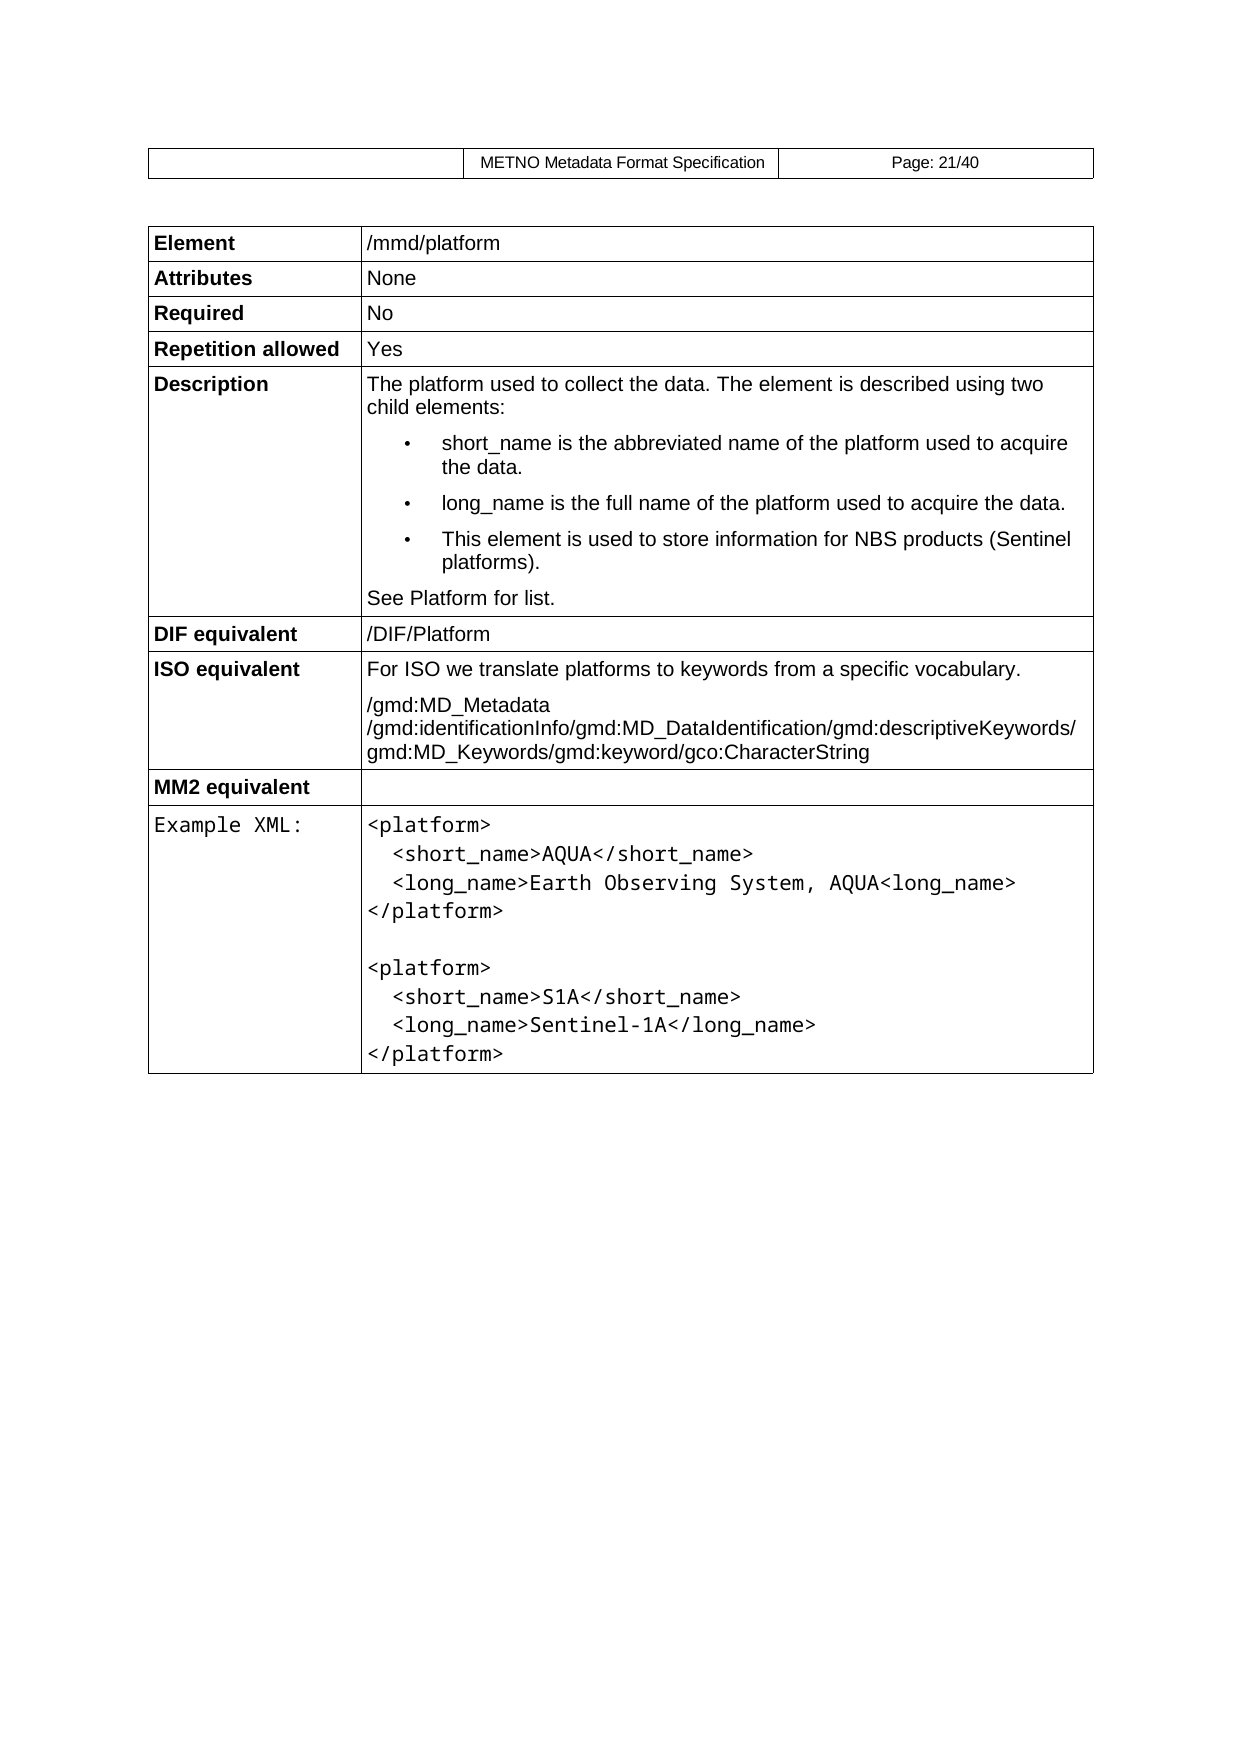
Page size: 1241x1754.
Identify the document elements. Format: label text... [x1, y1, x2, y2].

table_cell No [362, 297, 1093, 331]
table_cell Required [149, 297, 361, 331]
table_cell Repetition allowed [149, 332, 361, 366]
table_cell MM2 equivalent [149, 770, 361, 805]
table_cell Example XML: [149, 806, 361, 1073]
table_cell ISO equivalent [149, 652, 361, 769]
table_cell Yes [362, 332, 1093, 366]
table_cell For ISO we translate platforms to keywords from a specific vocabulary. /gmd:MD_Metadata /gmd:identificationInfo/gmd:MD_DataIdentification/gmd:descriptiveKeywords/gmd:MD_Keywords/gmd:keyword/gco:CharacterString [362, 652, 1093, 769]
table_cell Description [149, 367, 361, 616]
table_cell [362, 770, 1093, 805]
table_header /mmd/platform [362, 227, 1093, 261]
table_cell DIF equivalent [149, 617, 361, 651]
table_cell /DIF/Platform [362, 617, 1093, 651]
table_cell <platform> <short_name>AQUA</short_name> <long_name>Earth Observing System, AQUA<long_name> </platform> <platform> <short_name>S1A</short_name> <long_name>Sentinel-1A</long_name> </platform> [362, 806, 1093, 1073]
table_cell None [362, 262, 1093, 296]
table_header Element [149, 227, 361, 261]
table_cell The platform used to collect the data. The element is described using two child elements: short_name is the abbreviated name of the platform used to acquire the data. long_name is the full name of the platform used to acquire the data. This element is used to store information for NBS products (Sentinel platforms). See Platform for list. [362, 367, 1093, 616]
table_cell Attributes [149, 262, 361, 296]
